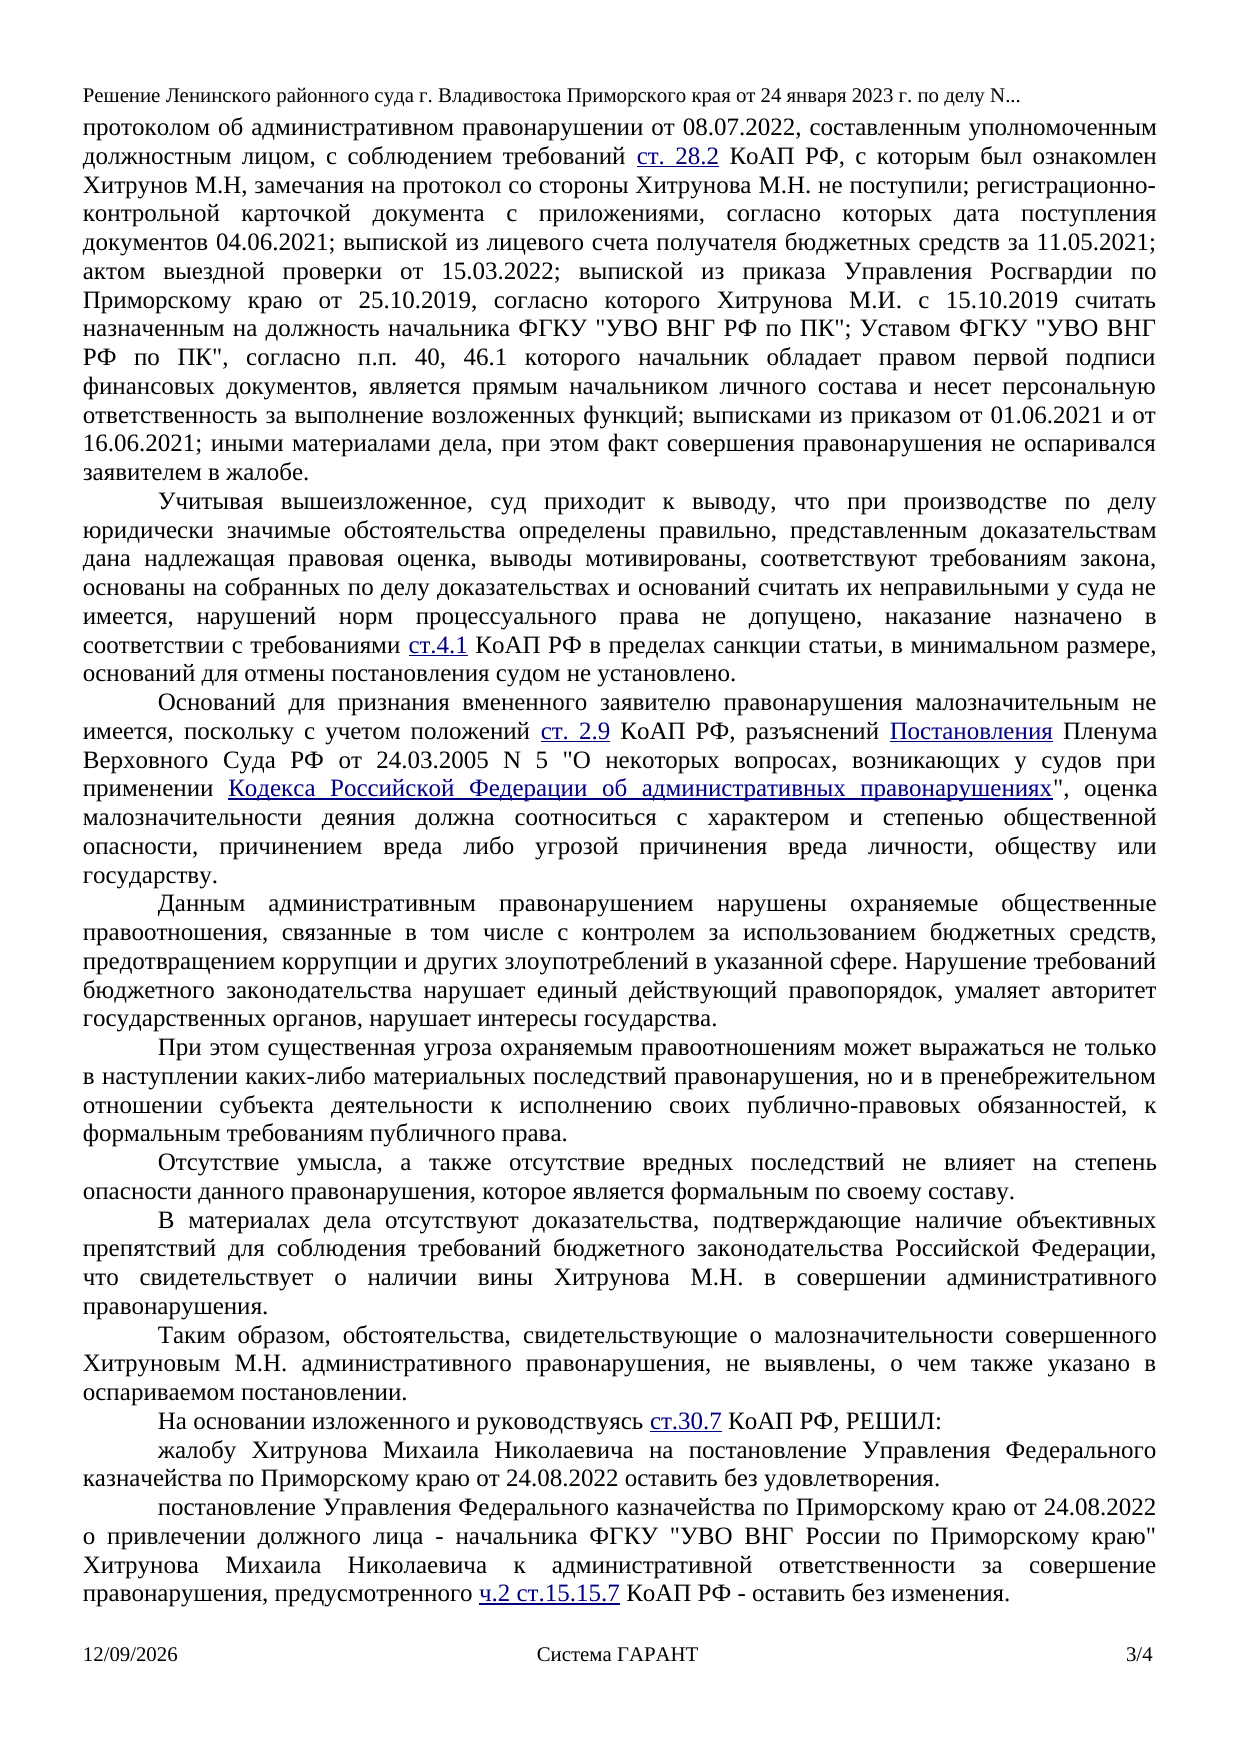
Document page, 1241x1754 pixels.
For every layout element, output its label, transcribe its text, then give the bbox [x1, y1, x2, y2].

text При этом существенная угроза охраняемым правоотношениям может выражаться не только в наступлении каких-либо материальных последствий правонарушения, но и в пренебрежительном отношении субъекта деятельности к исполнению своих публично-правовых обязанностей, к формальным требованиям публичного права. [83, 1032, 1157, 1147]
text В материалах дела отсутствуют доказательства, подтверждающие наличие объективных препятствий для соблюдения требований бюджетного законодательства Российской Федерации, что свидетельствует о наличии вины Хитрунова М.Н. в совершении административного правонарушения. [83, 1205, 1157, 1320]
text жалобу Хитрунова Михаила Николаевича на постановление Управления Федерального казначейства по Приморскому краю от 24.08.2022 оставить без удовлетворения. [83, 1435, 1157, 1492]
text Таким образом, обстоятельства, свидетельствующие о малозначительности совершенного Хитруновым М.Н. административного правонарушения, не выявлены, о чем также указано в оспариваемом постановлении. [83, 1320, 1157, 1406]
text протоколом об административном правонарушении от 08.07.2022, составленным уполномоченным должностным лицом, с соблюдением требований ст. 28.2 КоАП РФ, с которым был ознакомлен Хитрунов М.Н, замечания на протокол со стороны Хитрунова М.Н. не поступили; регистрационно-контрольной карточкой документа с приложениями, согласно которых дата поступления документов 04.06.2021; выпиской из лицевого счета получателя бюджетных средств за 11.05.2021; актом выездной проверки от 15.03.2022; выпиской из приказа Управления Росгвардии по Приморскому краю от 25.10.2019, согласно которого Хитрунова М.И. с 15.10.2019 считать назначенным на должность начальника ФГКУ "УВО ВНГ РФ по ПК"; Уставом ФГКУ "УВО ВНГ РФ по ПК", согласно п.п. 40, 46.1 которого начальник обладает правом первой подписи финансовых документов, является прямым начальником личного состава и несет персональную ответственность за выполнение возложенных функций; выписками из приказом от 01.06.2021 и от 16.06.2021; иными материалами дела, при этом факт совершения правонарушения не оспаривался заявителем в жалобе. [83, 112, 1157, 486]
text постановление Управления Федерального казначейства по Приморскому краю от 24.08.2022 о привлечении должного лица - начальника ФГКУ "УВО ВНГ России по Приморскому краю" Хитрунова Михаила Николаевича к административной ответственности за совершение правонарушения, предусмотренного ч.2 ст.15.15.7 КоАП РФ - оставить без изменения. [83, 1492, 1157, 1607]
text На основании изложенного и руководствуясь ст.30.7 КоАП РФ, РЕШИЛ: [83, 1406, 1157, 1435]
text Оснований для признания вмененного заявителю правонарушения малозначительным не имеется, поскольку с учетом положений ст. 2.9 КоАП РФ, разъяснений Постановления Пленума Верховного Суда РФ от 24.03.2005 N 5 "О некоторых вопросах, возникающих у судов при применении Кодекса Российской Федерации об административных правонарушениях", оценка малозначительности деяния должна соотноситься с характером и степенью общественной опасности, причинением вреда либо угрозой причинения вреда личности, обществу или государству. [83, 687, 1157, 888]
text Отсутствие умысла, а также отсутствие вредных последствий не влияет на степень опасности данного правонарушения, которое является формальным по своему составу. [83, 1147, 1157, 1205]
text Учитывая вышеизложенное, суд приходит к выводу, что при производстве по делу юридически значимые обстоятельства определены правильно, представленным доказательствам дана надлежащая правовая оценка, выводы мотивированы, соответствуют требованиям закона, основаны на собранных по делу доказательствах и оснований считать их неправильными у суда не имеется, нарушений норм процессуального права не допущено, наказание назначено в соответствии с требованиями ст.4.1 КоАП РФ в пределах санкции статьи, в минимальном размере, оснований для отмены постановления судом не установлено. [83, 486, 1157, 687]
text Данным административным правонарушением нарушены охраняемые общественные правоотношения, связанные в том числе с контролем за использованием бюджетных средств, предотвращением коррупции и других злоупотреблений в указанной сфере. Нарушение требований бюджетного законодательства нарушает единый действующий правопорядок, умаляет авторитет государственных органов, нарушает интересы государства. [83, 888, 1157, 1032]
